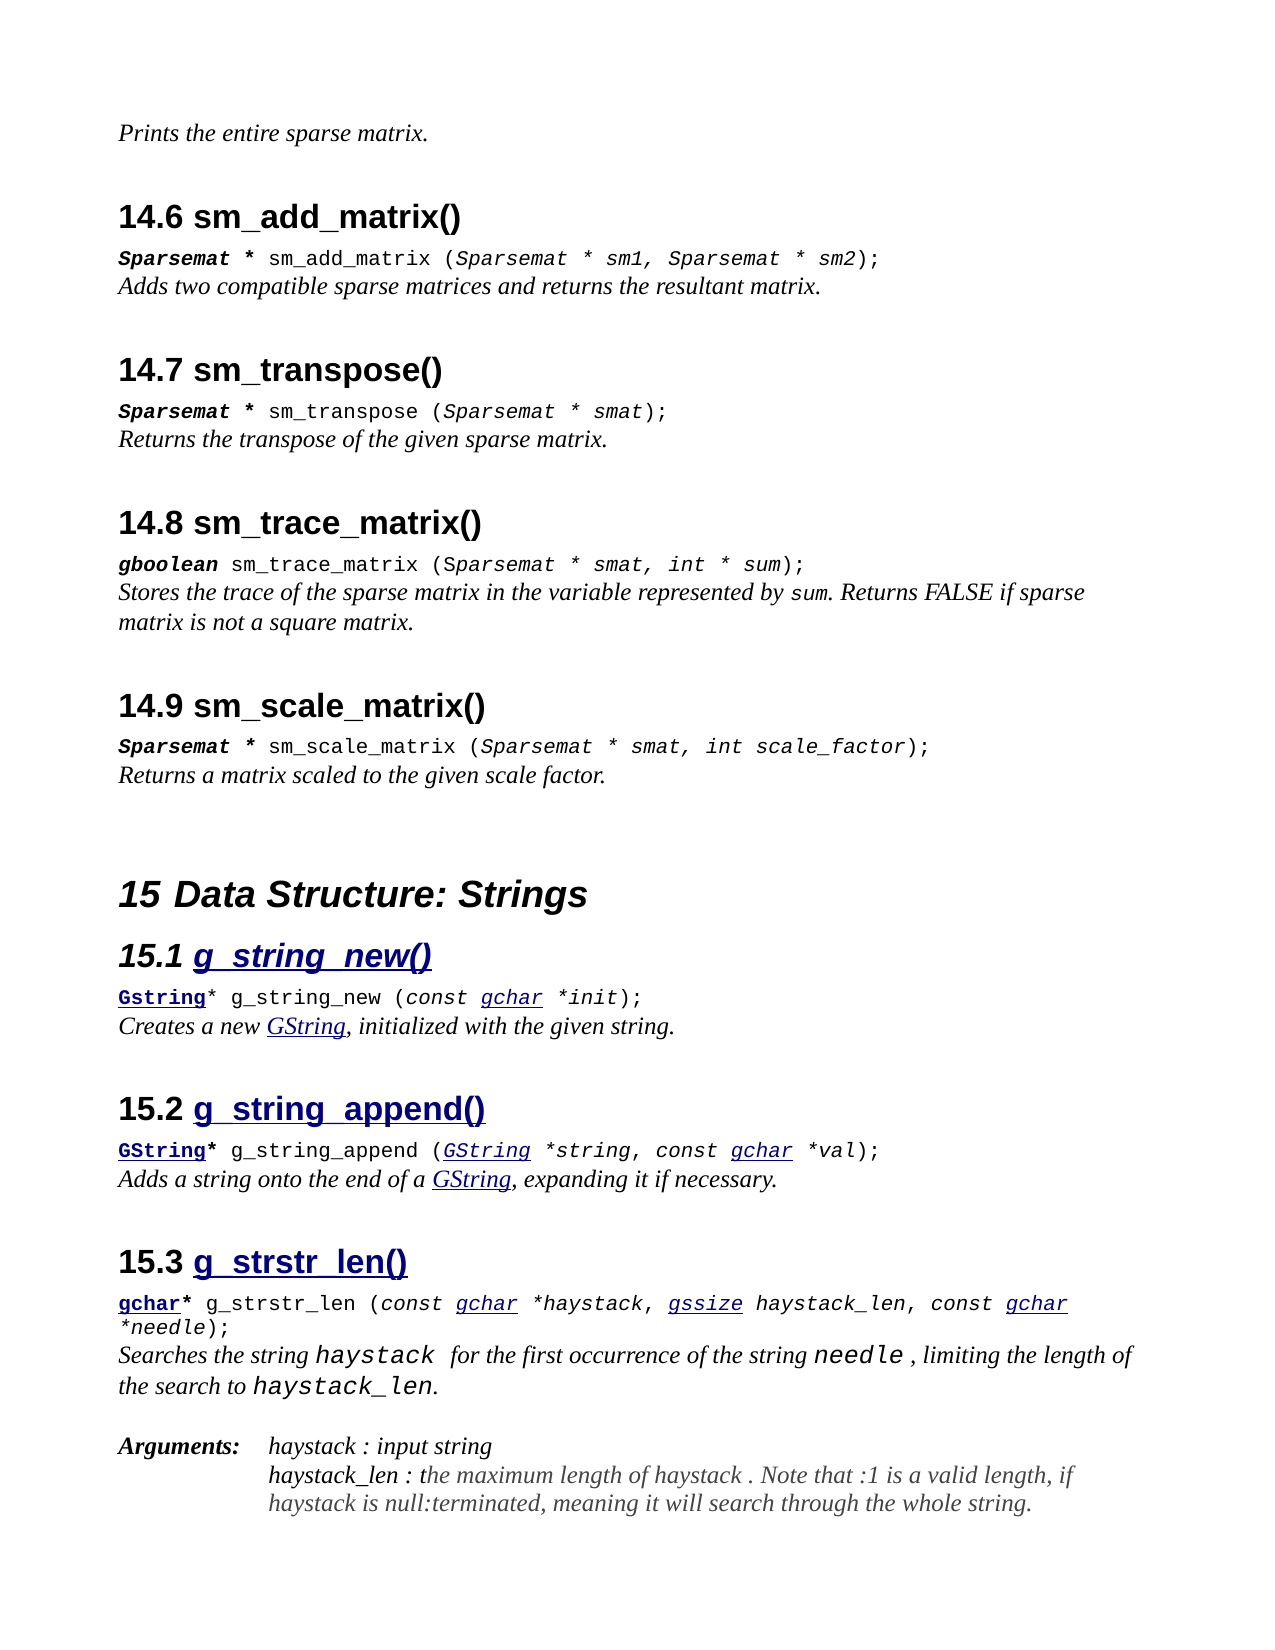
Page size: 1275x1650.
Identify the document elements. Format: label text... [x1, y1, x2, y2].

subtitle sm_scale_matrix() [118, 685, 1157, 724]
text Adds a string onto the end of a GString, expanding it if necessary. [118, 1164, 1157, 1193]
text Sparsemat * sm_transpose (Sparsemat * smat); [118, 401, 1157, 424]
subtitle Data Structure: Strings [118, 871, 1157, 915]
subtitle g_strstr_len() [118, 1242, 1157, 1281]
text Gstring* g_string_new (const gchar *init); [118, 987, 1157, 1011]
subtitle sm_add_matrix() [118, 196, 1157, 235]
text Stores the trace of the sparse matrix in the variable represented by sum. Returns FALSE if sparse matrix is not a square matrix. [118, 577, 1157, 636]
text Returns the transpose of the given sparse matrix. [118, 424, 1157, 453]
text Returns a matrix scaled to the given scale factor. [118, 760, 1157, 789]
subtitle g_string_new() [118, 936, 1157, 974]
text GString* g_string_append (GString *string, const gchar *val); [118, 1140, 1157, 1164]
text Sparsemat * sm_scale_matrix (Sparsemat * smat, int scale_factor); [118, 737, 1157, 760]
subtitle g_string_append() [118, 1089, 1157, 1128]
subtitle sm_trace_matrix() [118, 503, 1157, 541]
text Adds two compatible sparse matrices and returns the resultant matrix. [118, 271, 1157, 300]
text haystack_len : the maximum length of haystack . Note that :1 is a valid length, if haystack is null:terminated, meaning it will search through the whole string. [118, 1460, 1157, 1517]
text gchar* g_strstr_len (const gchar *haystack, gssize haystack_len, const gchar *needle); [118, 1293, 1157, 1341]
text Arguments: haystack : input string [118, 1431, 1157, 1460]
text Searches the string haystack for the first occurrence of the string needle , limiting the length of the search to haystack_len. [118, 1341, 1157, 1402]
subtitle sm_transpose() [118, 349, 1157, 388]
text Sparsemat * sm_add_matrix (Sparsemat * sm1, Sparsemat * sm2); [118, 248, 1157, 271]
text Creates a new GString, initialized with the given string. [118, 1011, 1157, 1039]
text gboolean sm_trace_matrix (Sparsemat * smat, int * sum); [118, 554, 1157, 577]
text Prints the entire sparse matrix. [118, 118, 1157, 147]
